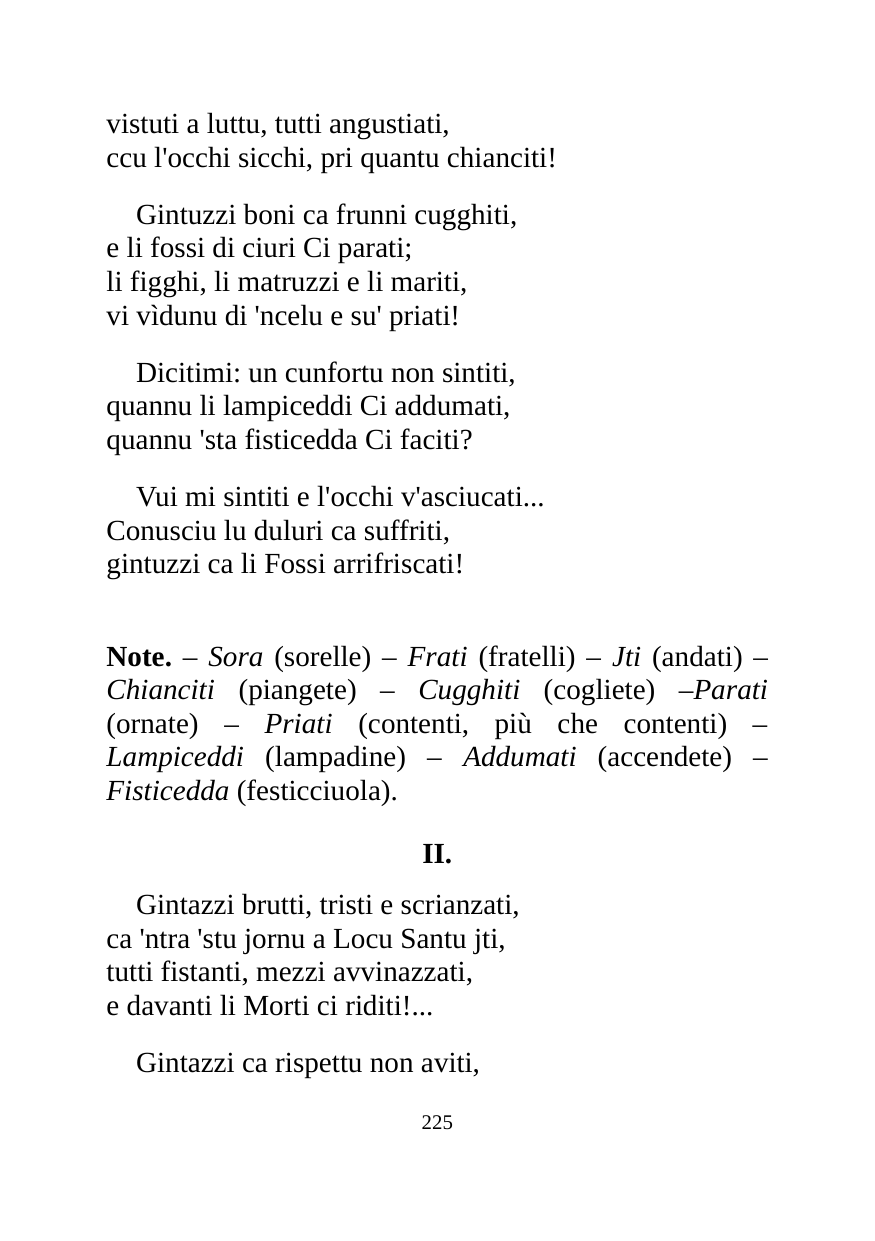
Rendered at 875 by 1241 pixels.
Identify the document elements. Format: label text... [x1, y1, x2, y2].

text li figghi, li matruzzi e li mariti, [106, 264, 768, 298]
text e davanti li Morti ci riditi!... [106, 988, 768, 1021]
text Gintuzzi boni ca frunni cugghiti, [106, 197, 768, 231]
text vi vìdunu di 'ncelu e su' priati! [106, 298, 768, 331]
text ca 'ntra 'stu jornu a Locu Santu jti, [106, 921, 768, 954]
text vistuti a luttu, tutti angustiati, [106, 106, 768, 140]
text Note. – Sora (sorelle) – Frati (fratelli) – Jti (andati) – Chianciti (piangete) – Cugghiti (cogliete) –Parati (ornate) – Priati (contenti, più che contenti) – Lampiceddi (lampadine) – Addumati (accendete) – Fisticedda (festicciuola). [106, 639, 768, 806]
text gintuzzi ca li Fossi arrifriscati! [106, 546, 768, 580]
text quannu li lampiceddi Ci addumati, [106, 388, 768, 422]
text ccu l'occhi sicchi, pri quantu chianciti! [106, 140, 768, 173]
text II. [106, 836, 768, 869]
text Dicitimi: un cunfortu non sintiti, [106, 355, 768, 388]
text Conusciu lu duluri ca suffriti, [106, 513, 768, 546]
text Gintazzi ca rispettu non aviti, [106, 1045, 768, 1078]
text quannu 'sta fisticedda Ci faciti? [106, 422, 768, 455]
text tutti fistanti, mezzi avvinazzati, [106, 954, 768, 988]
text e li fossi di ciuri Ci parati; [106, 231, 768, 264]
text Gintazzi brutti, tristi e scrianzati, [106, 887, 768, 921]
text Vui mi sintiti e l'occhi v'asciucati... [106, 479, 768, 513]
